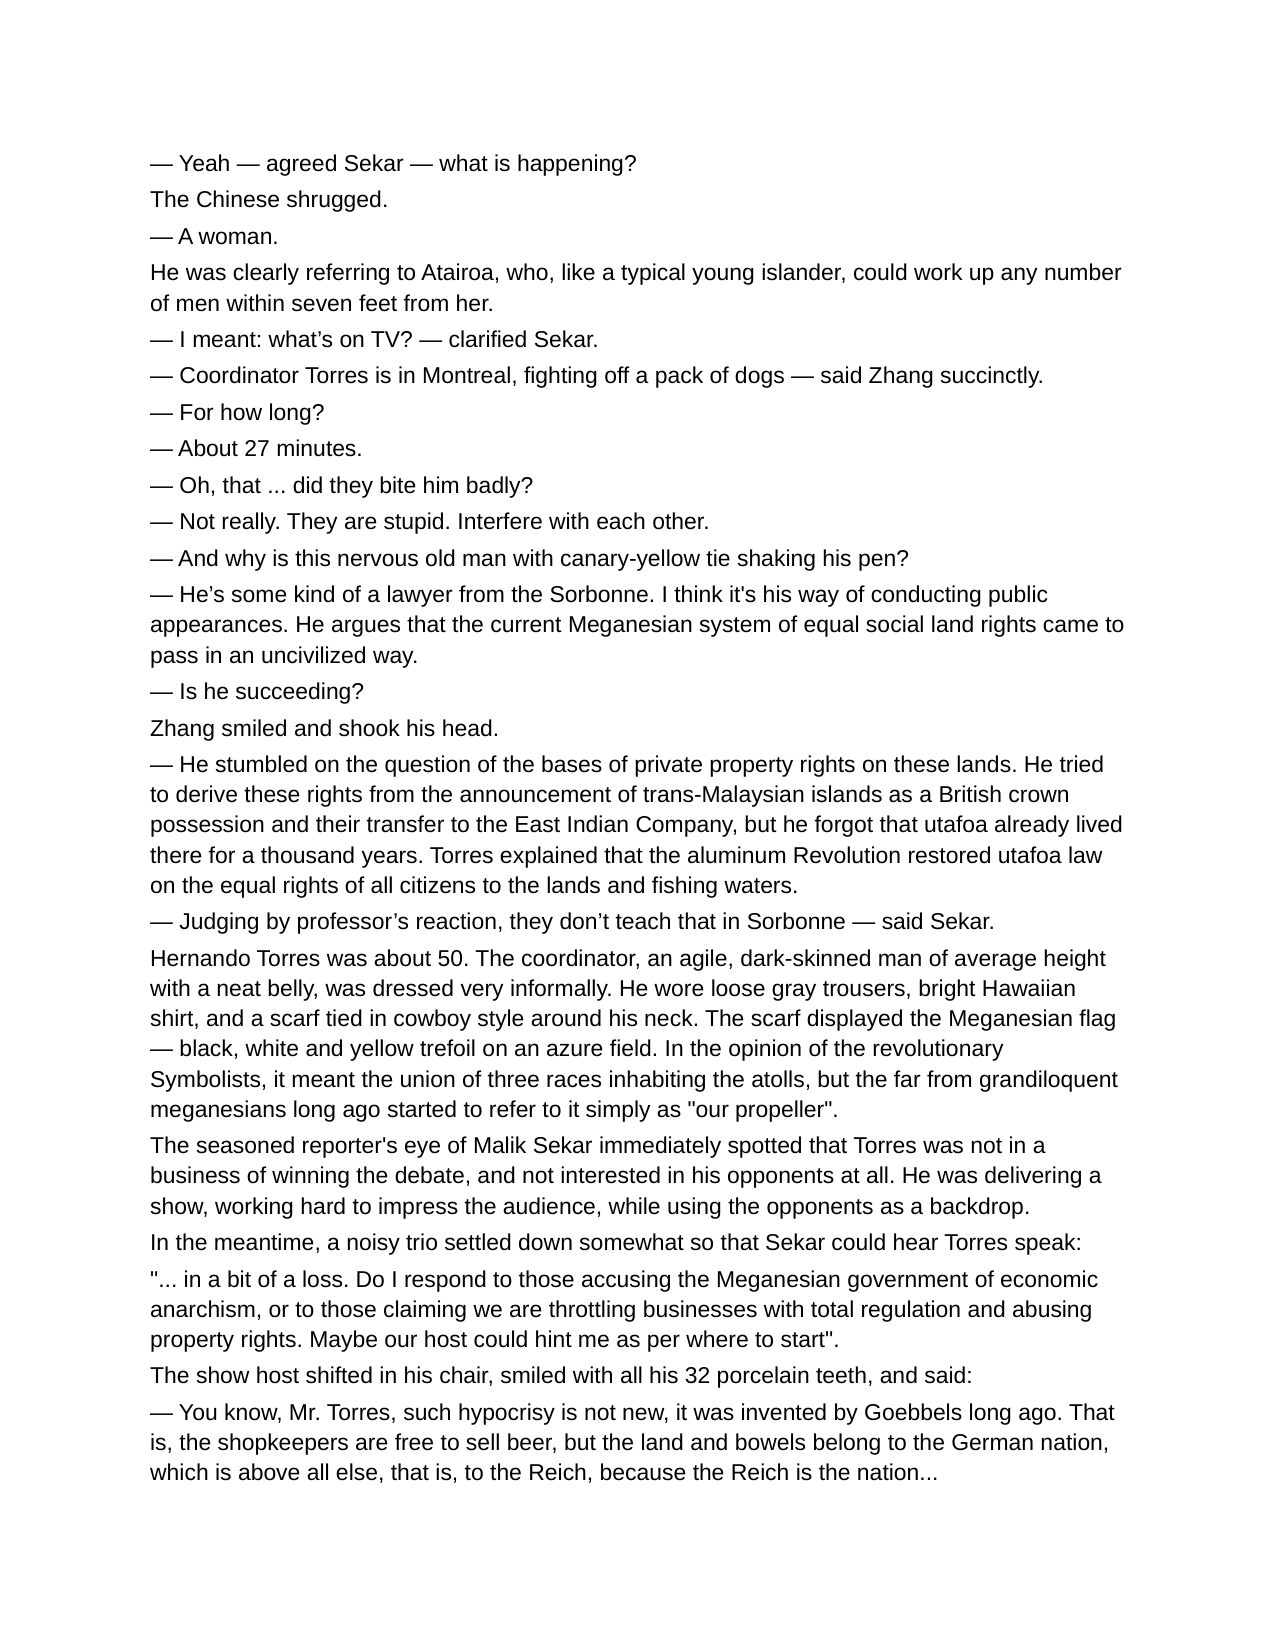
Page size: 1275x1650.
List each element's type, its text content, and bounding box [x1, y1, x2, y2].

text The show host shifted in his chair, smiled with all his 32 porcelain teeth, and said: [150, 1362, 1125, 1389]
text He was clearly referring to Atairoa, who, like a typical young islander, could work up any number of men within seven feet from her. [150, 259, 1125, 316]
text The seasoned reporter's eye of Malik Sekar immediately spotted that Torres was not in a business of winning the debate, and not interested in his opponents at all. He was delivering a show, working hard to impress the audience, while using the opponents as a backdrop. [150, 1132, 1125, 1219]
text — Not really. They are stupid. Interfere with each other. [150, 508, 1125, 535]
text "... in a bit of a loss. Do I respond to those accusing the Meganesian government of economic anarchism, or to those claiming we are throttling businesses with total regulation and abusing property rights. Maybe our host could hint me as per where to start". [150, 1266, 1125, 1352]
text — Coordinator Torres is in Montreal, fighting off a pack of dogs — said Zhang succinctly. [150, 362, 1125, 389]
text Hernando Torres was about 50. The coordinator, an agile, dark-skinned man of average height with a neat belly, was dressed very informally. He wore loose gray trousers, bright Hawaiian shirt, and a scarf tied in cowboy style around his neck. The scarf displayed the Meganesian flag — black, white and yellow trefoil on an azure field. In the opinion of the revolutionary Symbolists, it meant the union of three races inhabiting the atolls, but the far from grandiloquent meganesians long ago started to refer to it simply as "our propeller". [150, 945, 1125, 1122]
text — Judging by professor’s reaction, they don’t teach that in Sorbonne — said Sekar. [150, 908, 1125, 935]
text Zhang smiled and shook his head. [150, 714, 1125, 741]
text — He stumbled on the question of the bases of private property rights on these lands. He tried to derive these rights from the announcement of trans-Malaysian islands as a British crown possession and their transfer to the East Indian Company, but he forgot that utafoa already lived there for a thousand years. Torres explained that the aluminum Revolution restored utafoa law on the equal rights of all citizens to the lands and fishing waters. [150, 751, 1125, 898]
text — For how long? [150, 399, 1125, 425]
text — He’s some kind of a lawyer from the Sorbonne. I think it's his way of conducting public appearances. He argues that the current Meganesian system of equal social land rights came to pass in an uncivilized way. [150, 581, 1125, 668]
text The Chinese shrugged. [150, 186, 1125, 213]
text In the meantime, a noisy trio settled down somewhat so that Sekar could hear Torres speak: [150, 1229, 1125, 1256]
text — And why is this nervous old man with canary-yellow tie shaking his pen? [150, 545, 1125, 571]
text — I meant: what’s on TV? — clarified Sekar. [150, 326, 1125, 352]
text — You know, Mr. Torres, such hypocrisy is not new, it was invented by Goebbels long ago. That is, the shopkeepers are free to sell beer, but the land and bowels belong to the German nation, which is above all else, that is, to the Reich, because the Reich is the nation... [150, 1399, 1125, 1486]
text — About 27 minutes. [150, 435, 1125, 462]
text — Oh, that ... did they bite him badly? [150, 472, 1125, 498]
text — A woman. [150, 223, 1125, 249]
text — Yeah — agreed Sekar — what is happening? [150, 150, 1125, 176]
text — Is he succeeding? [150, 678, 1125, 704]
